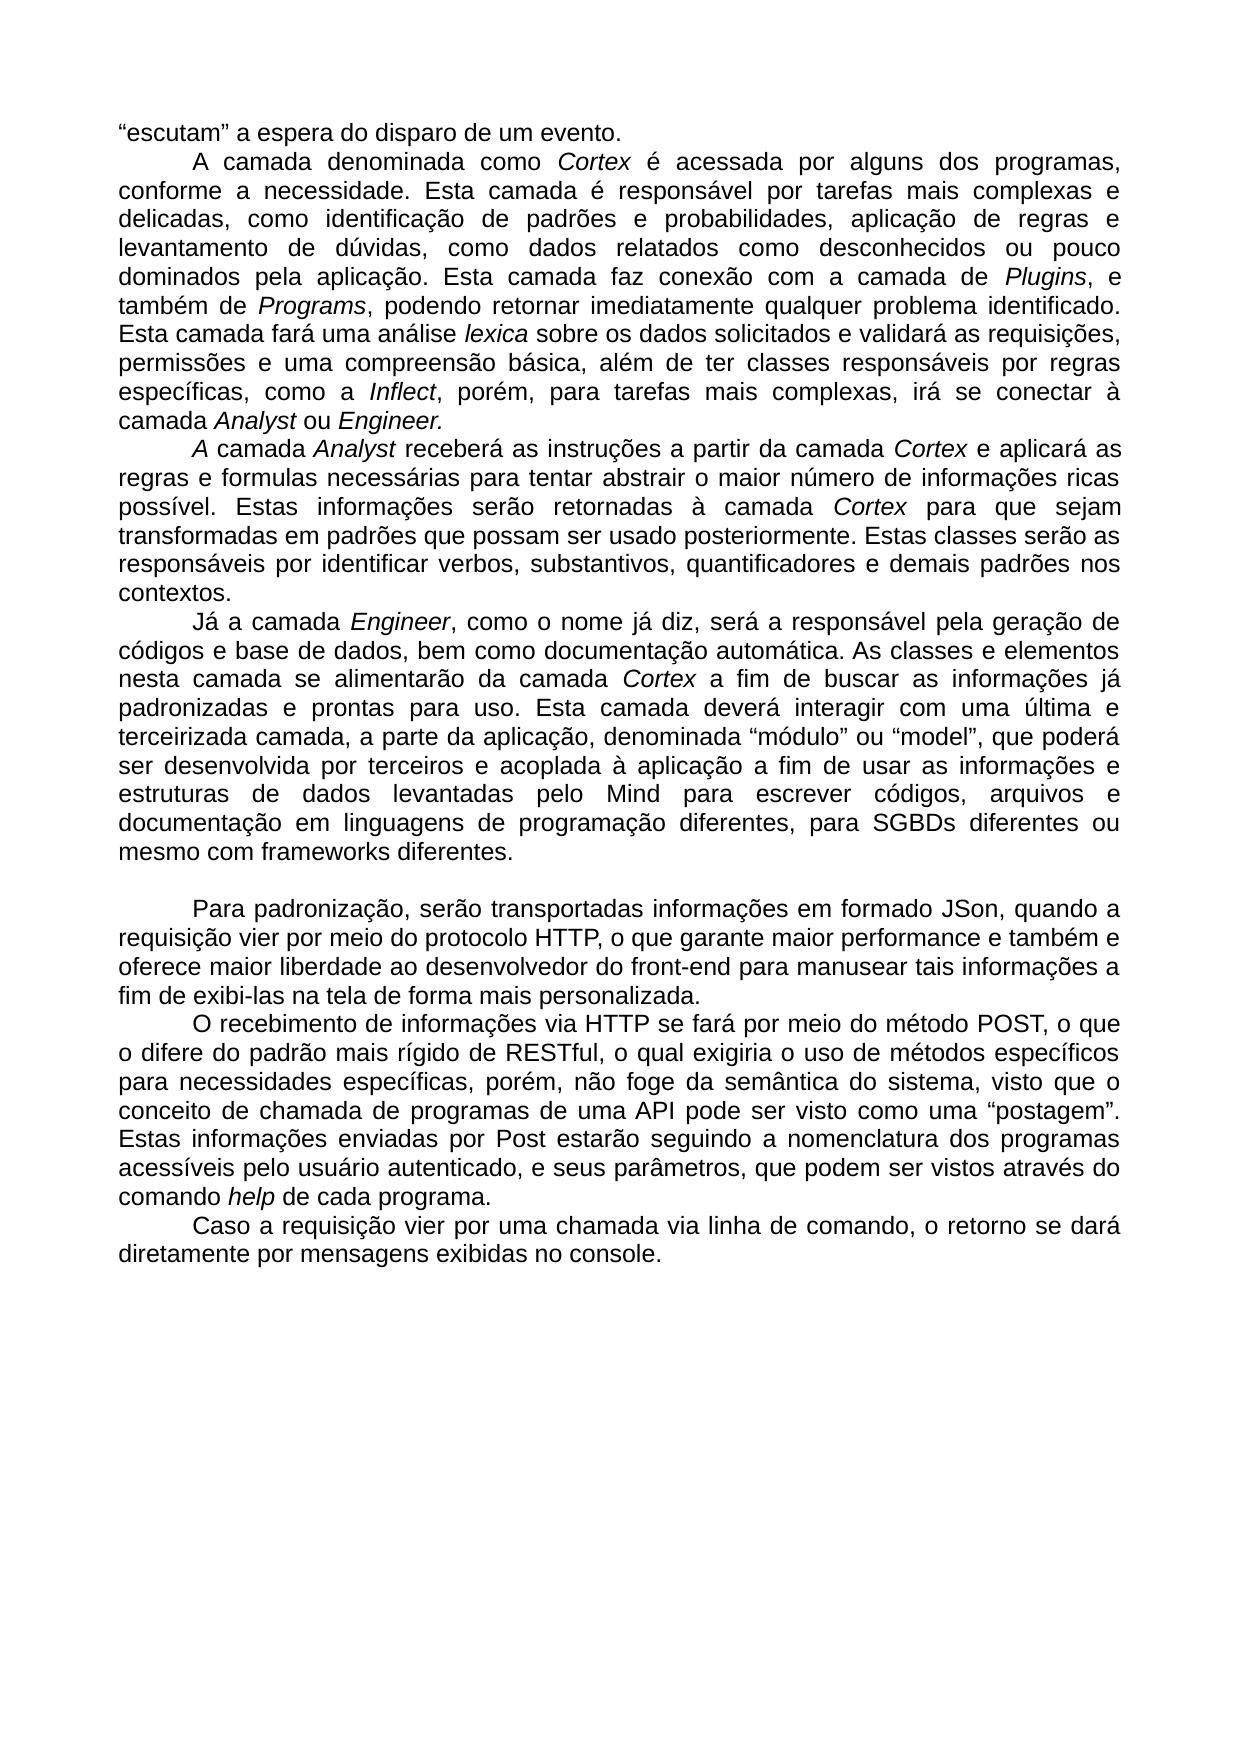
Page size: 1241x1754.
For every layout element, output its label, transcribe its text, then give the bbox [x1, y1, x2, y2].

text A camada Analyst receberá as instruções a partir da camada Cortex e aplicará as regras e formulas necessárias para tentar abstrair o maior número de informações ricas possível. Estas informações serão retornadas à camada Cortex para que sejam transformadas em padrões que possam ser usado posteriormente. Estas classes serão as responsáveis por identificar verbos, substantivos, quantificadores e demais padrões nos contextos. [118, 434, 1122, 607]
text A camada denominada como Cortex é acessada por alguns dos programas, conforme a necessidade. Esta camada é responsável por tarefas mais complexas e delicadas, como identificação de padrões e probabilidades, aplicação de regras e levantamento de dúvidas, como dados relatados como desconhecidos ou pouco dominados pela aplicação. Esta camada faz conexão com a camada de Plugins, e também de Programs, podendo retornar imediatamente qualquer problema identificado. Esta camada fará uma análise lexica sobre os dados solicitados e validará as requisições, permissões e uma compreensão básica, além de ter classes responsáveis por regras específicas, como a Inflect, porém, para tarefas mais complexas, irá se conectar à camada Analyst ou Engineer. [118, 147, 1122, 434]
text Caso a requisição vier por uma chamada via linha de comando, o retorno se dará diretamente por mensagens exibidas no console. [118, 1211, 1122, 1268]
text “escutam” a espera do disparo de um evento. [118, 118, 1122, 147]
text Para padronização, serão transportadas informações em formado JSon, quando a requisição vier por meio do protocolo HTTP, o que garante maior performance e também e oferece maior liberdade ao desenvolvedor do front-end para manusear tais informações a fim de exibi-las na tela de forma mais personalizada. [118, 894, 1122, 1009]
text O recebimento de informações via HTTP se fará por meio do método POST, o que o difere do padrão mais rígido de RESTful, o qual exigiria o uso de métodos específicos para necessidades específicas, porém, não foge da semântica do sistema, visto que o conceito de chamada de programas de uma API pode ser visto como uma “postagem”. Estas informações enviadas por Post estarão seguindo a nomenclatura dos programas acessíveis pelo usuário autenticado, e seus parâmetros, que podem ser vistos através do comando help de cada programa. [118, 1009, 1122, 1211]
text Já a camada Engineer, como o nome já diz, será a responsável pela geração de códigos e base de dados, bem como documentação automática. As classes e elementos nesta camada se alimentarão da camada Cortex a fim de buscar as informações já padronizadas e prontas para uso. Esta camada deverá interagir com uma última e terceirizada camada, a parte da aplicação, denominada “módulo” ou “model”, que poderá ser desenvolvida por terceiros e acoplada à aplicação a fim de usar as informações e estruturas de dados levantadas pelo Mind para escrever códigos, arquivos e documentação em linguagens de programação diferentes, para SGBDs diferentes ou mesmo com frameworks diferentes. [118, 607, 1122, 866]
